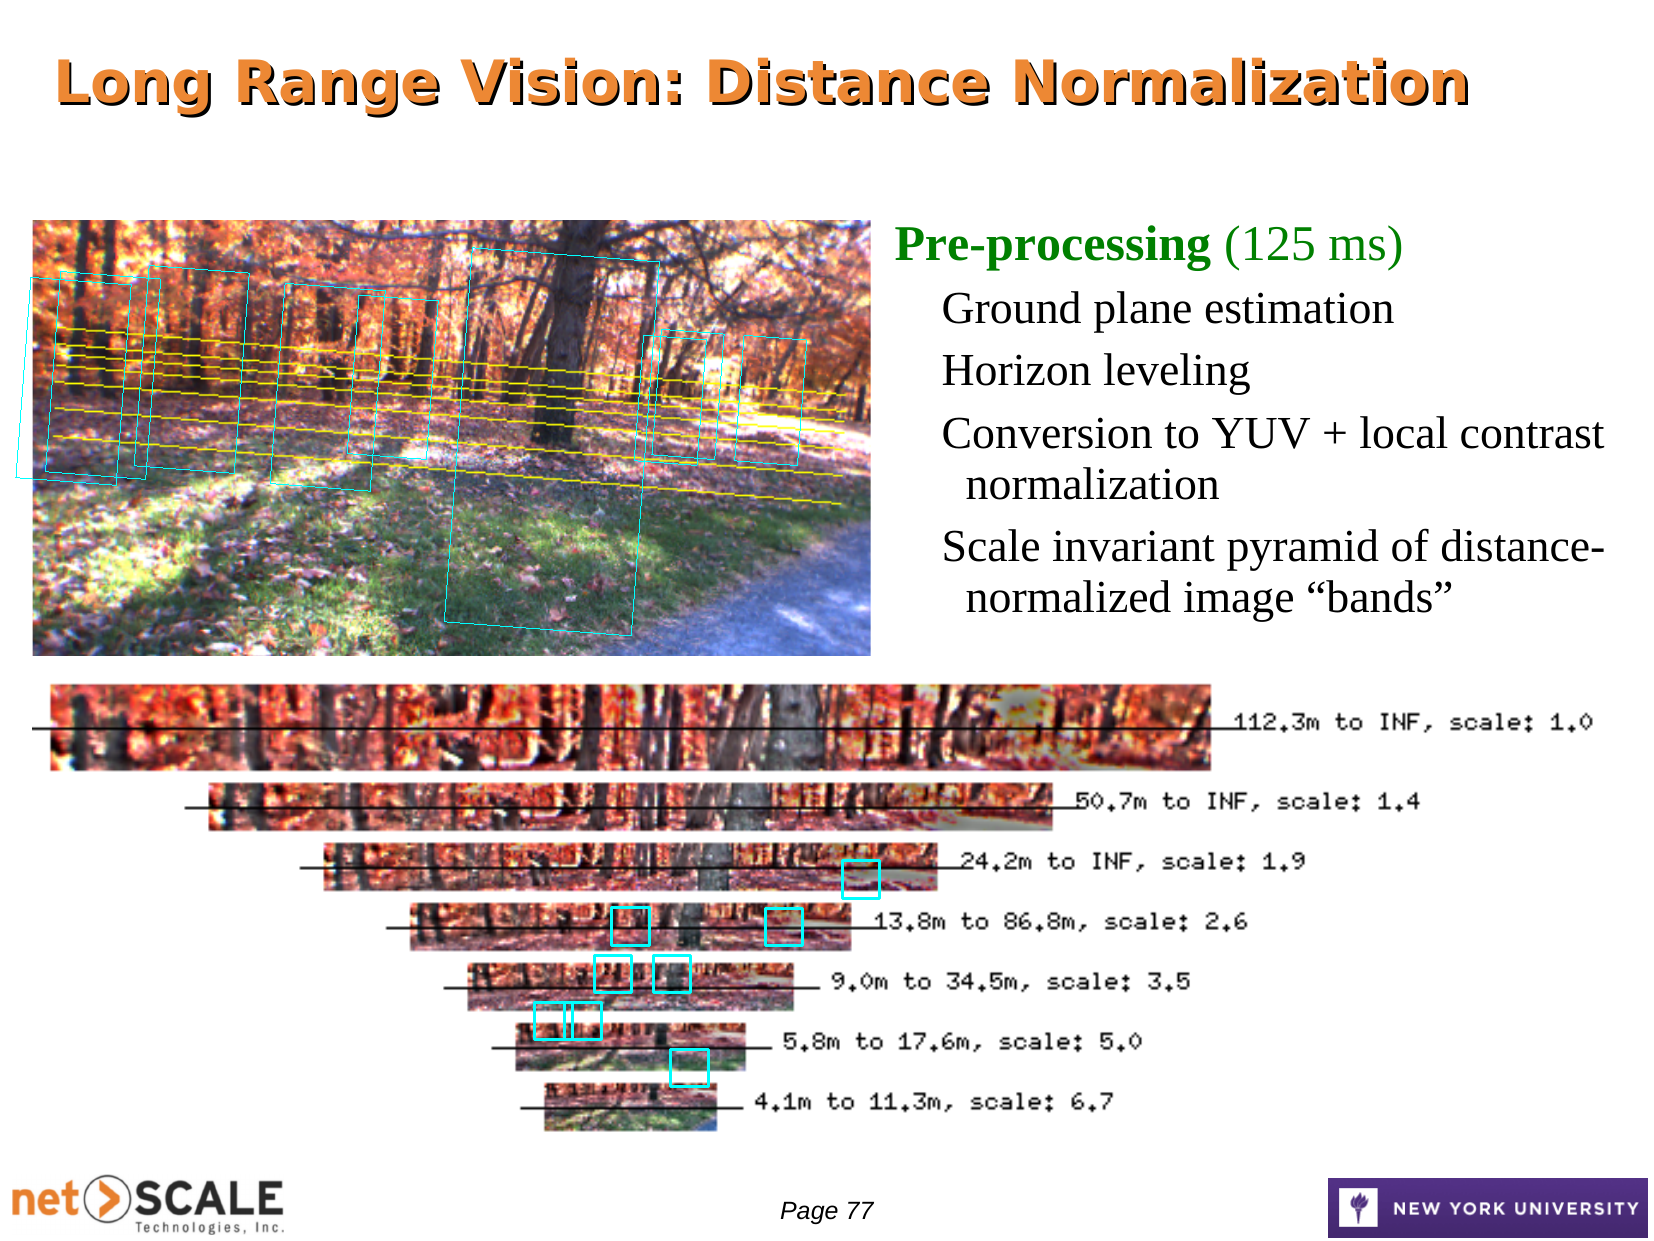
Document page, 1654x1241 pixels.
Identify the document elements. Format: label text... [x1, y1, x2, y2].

title Long Range Vision: Distance Normalization [53, 0, 1632, 166]
text_box Pre-processing (125 ms) Ground plane estimation Horizon leveling Conversion to YUV + local contrast normalization Scale invariant pyramid of distance-normalized image “bands” [894, 215, 1630, 1111]
picture [32, 220, 871, 656]
picture [12, 1174, 284, 1235]
picture [32, 661, 1600, 1151]
picture [1328, 1178, 1648, 1238]
